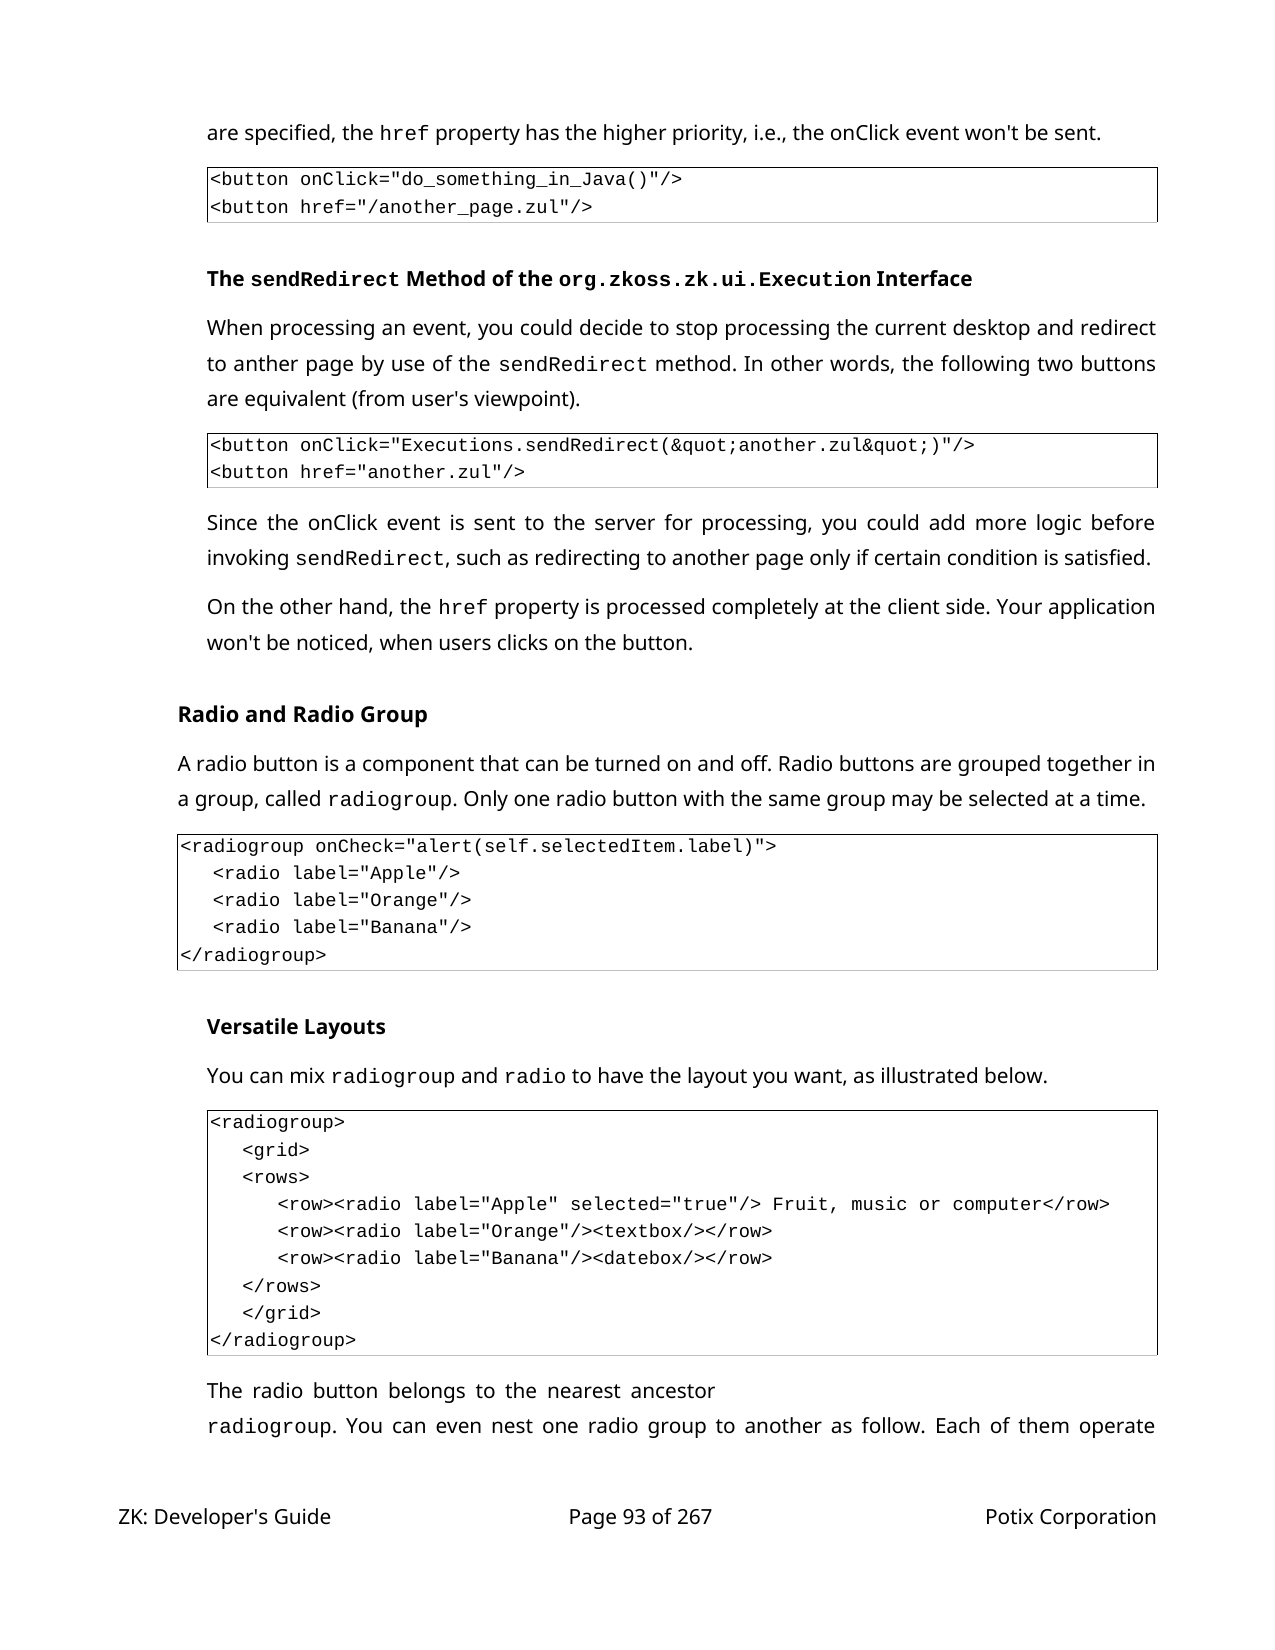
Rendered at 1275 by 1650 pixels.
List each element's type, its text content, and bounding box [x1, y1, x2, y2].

text </radiogroup> [208, 1328, 1157, 1355]
text <radio label="Banana"/> [178, 915, 1157, 939]
text <row><radio label="Orange"/><textbox/></row> [208, 1219, 1157, 1243]
text On the other hand, the href property is processed completely at the client side. Your application won't be noticed, when users clicks on the button. [207, 592, 1157, 656]
text The radio button belongs to the nearest ancestor radiogroup. You can even nest one radio group to another as follow. Each of them operate [207, 1376, 1157, 1439]
text <radiogroup onCheck="alert(self.selectedItem.label)"> [178, 835, 1157, 858]
subtitle The sendRedirect Method of the org.zkoss.zk.ui.Execution Interface [207, 264, 1157, 293]
text When processing an event, you could decide to stop processing the current desktop and redirect to anther page by use of the sendRedirect method. In other words, the following two buttons are equivalent (from user's viewpoint). [207, 313, 1157, 412]
text <grid> [208, 1137, 1157, 1162]
subtitle Radio and Radio Group [177, 699, 1157, 729]
text <rows> [208, 1165, 1157, 1189]
text <button onClick="Executions.sendRedirect(&quot;another.zul&quot;)"/> [208, 434, 1157, 457]
text You can mix radiogroup and radio to have the layout you want, as illustrated below. [207, 1061, 1157, 1090]
text <radio label="Orange"/> [178, 888, 1157, 912]
text <button href="/another_page.zul"/> [208, 194, 1157, 222]
text <button onClick="do_something_in_Java()"/> [208, 168, 1157, 192]
text <row><radio label="Banana"/><datebox/></row> [208, 1246, 1157, 1271]
text <radio label="Apple"/> [178, 861, 1157, 885]
text </radiogroup> [178, 942, 1157, 970]
text </rows> [208, 1273, 1157, 1298]
text <radiogroup> [208, 1111, 1157, 1134]
text A radio button is a component that can be turned on and off. Radio buttons are grouped together in a group, called radiogroup. Only one radio button with the same group may be selected at a time. [177, 749, 1157, 813]
subtitle Versatile Layouts [207, 1012, 1157, 1041]
text are specified, the href property has the higher priority, i.e., the onClick event won't be sent. [207, 118, 1157, 147]
text <row><radio label="Apple" selected="true"/> Fruit, music or computer</row> [208, 1192, 1157, 1216]
text </grid> [208, 1301, 1157, 1325]
text Since the onClick event is sent to the server for processing, you could add more logic before invoking sendRedirect, such as redirecting to another page only if certain condition is satisfied. [207, 508, 1157, 572]
text <button href="another.zul"/> [208, 460, 1157, 487]
